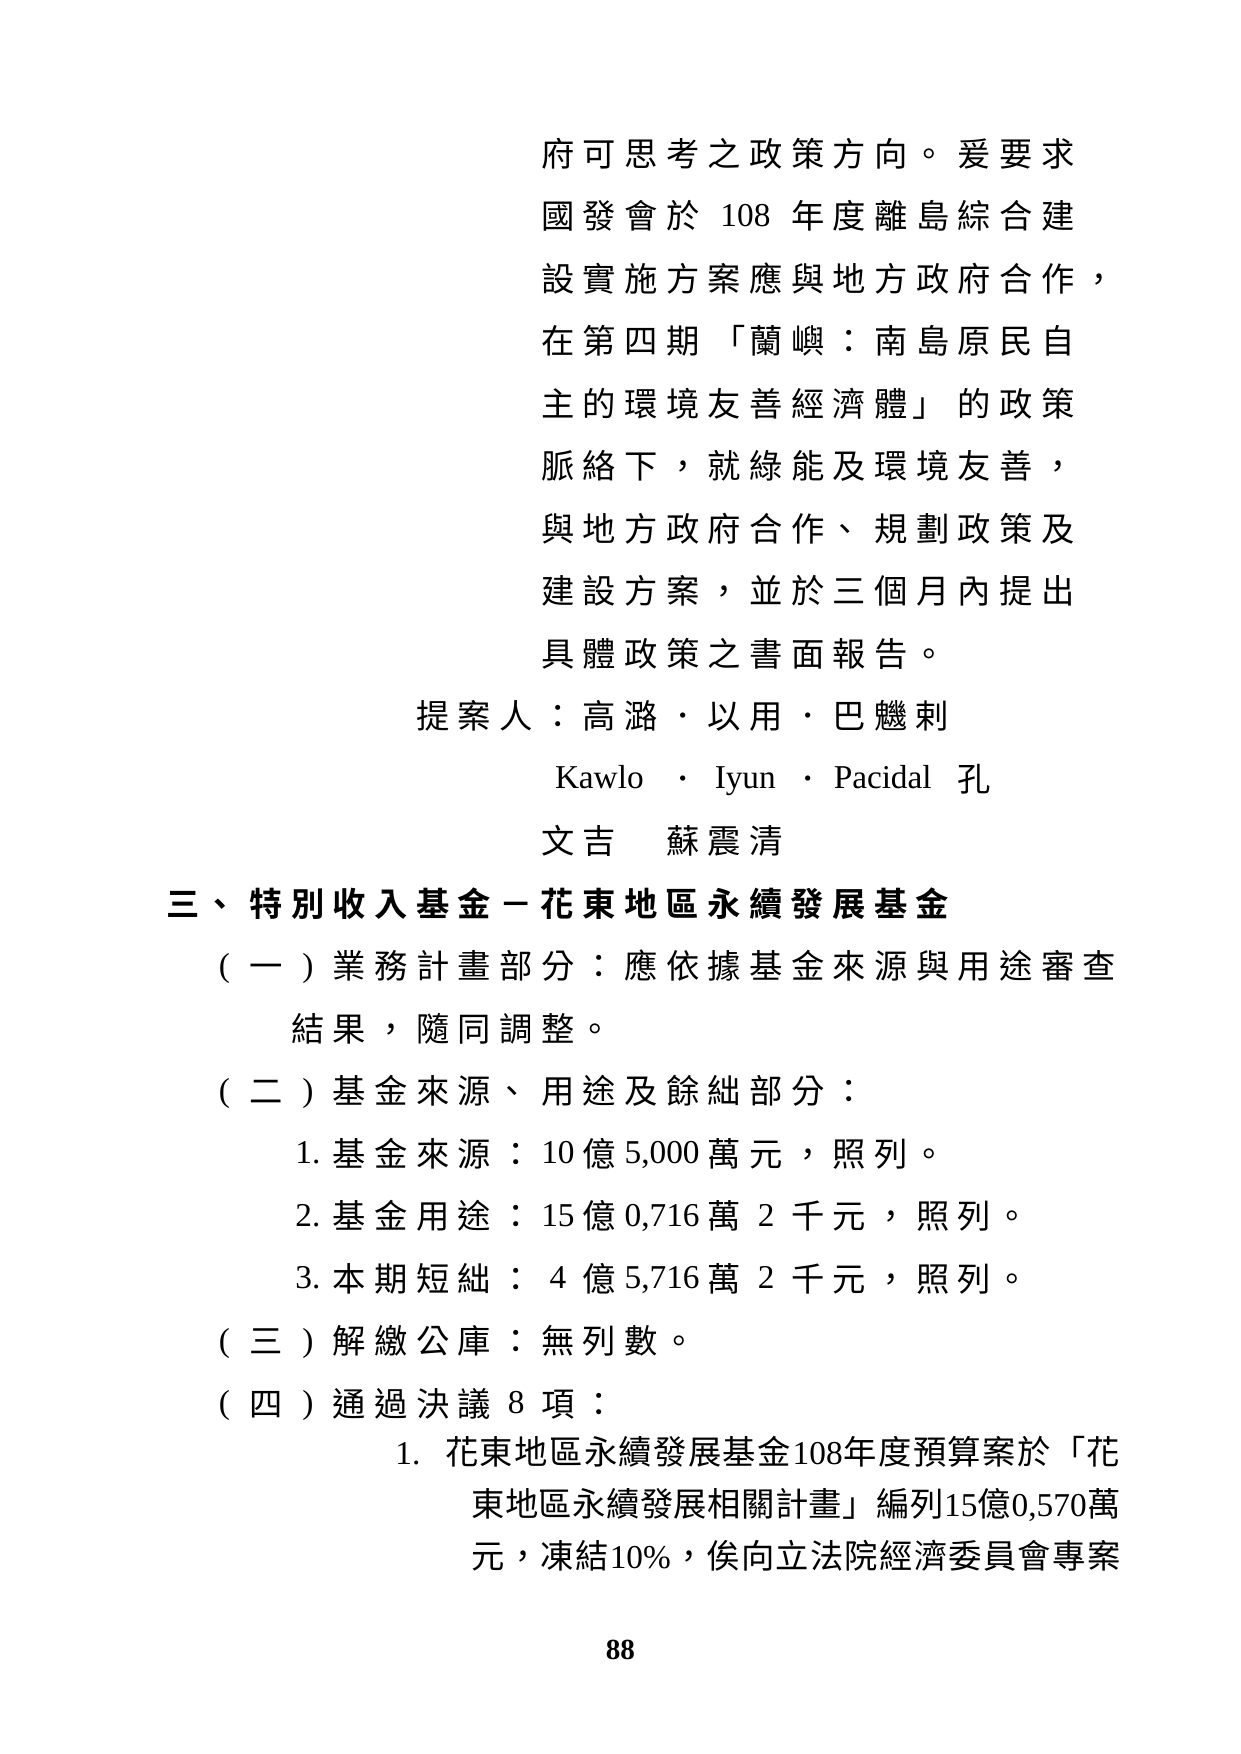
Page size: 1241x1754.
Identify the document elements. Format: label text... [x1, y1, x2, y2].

text 1.基金來源：10億5,000萬元，照列。 [248, 1110, 1120, 1173]
text (二)基金來源、用途及餘絀部分： [189, 1048, 1120, 1110]
text (四)通過決議8項： [189, 1360, 1120, 1423]
text 3.本期短絀：4億5,716萬2千元，照列。 [248, 1235, 1120, 1298]
list 府可思考之政策方向。爰要求國發會於108年度離島綜合建設實施方案應與地方政府合作，在第四期「蘭嶼：南島原民自主的環境友善經濟體」的政策脈絡下，就綠能及環境友善，與地方政府合作、規劃政策及建設方案，並於三個月內提出具體政策之書面報告。 [458, 110, 1114, 673]
text 提案人：高潞．以用．巴魕剌 Kawlo．Iyun．Pacidal 孔文吉 蘇震清 [397, 673, 1016, 860]
text 三、特別收入基金－花東地區永續發展基金 [120, 860, 1120, 923]
text (三)解繳公庫：無列數。 [189, 1298, 1120, 1360]
text 2.基金用途：15億0,716萬2千元，照列。 [248, 1173, 1120, 1235]
list 花東地區永續發展基金108年度預算案於「花東地區永續發展相關計畫」編列15億0,570萬元，凍結10%，俟向立法院經濟委員會專案 [395, 1423, 1120, 1579]
text (一)業務計畫部分：應依據基金來源與用途審查結果，隨同調整。 [189, 923, 1120, 1048]
